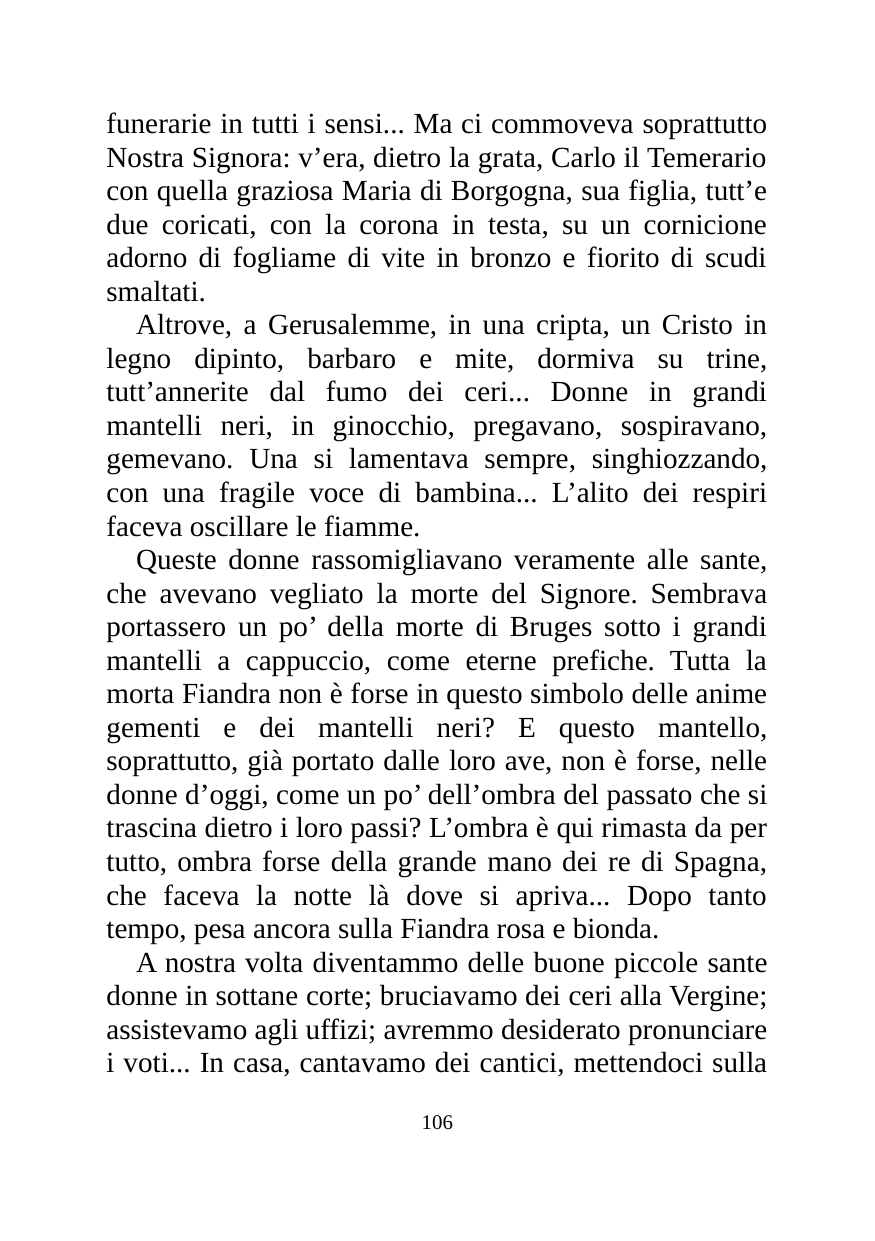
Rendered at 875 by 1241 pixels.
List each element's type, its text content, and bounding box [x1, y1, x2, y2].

text Altrove, a Gerusalemme, in una cripta, un Cristo in legno dipinto, barbaro e mite, dormiva su trine, tutt’annerite dal fumo dei ceri... Donne in grandi mantelli neri, in ginocchio, pregavano, sospiravano, gemevano. Una si lamentava sempre, singhiozzando, con una fragile voce di bambina... L’alito dei respiri faceva oscillare le fiamme. [106, 307, 768, 542]
text Queste donne rassomigliavano veramente alle sante, che avevano vegliato la morte del Signore. Sembrava portassero un po’ della morte di Bruges sotto i grandi mantelli a cappuccio, come eterne prefiche. Tutta la morta Fiandra non è forse in questo simbolo delle anime gementi e dei mantelli neri? E questo mantello, soprattutto, già portato dalle loro ave, non è forse, nelle donne d’oggi, come un po’ dell’ombra del passato che si trascina dietro i loro passi? L’ombra è qui rimasta da per tutto, ombra forse della grande mano dei re di Spagna, che faceva la notte là dove si apriva... Dopo tanto tempo, pesa ancora sulla Fiandra rosa e bionda. [106, 542, 768, 945]
text funerarie in tutti i sensi... Ma ci commoveva soprattutto Nostra Signora: v’era, dietro la grata, Carlo il Temerario con quella graziosa Maria di Borgogna, sua figlia, tutt’e due coricati, con la corona in testa, su un cornicione adorno di fogliame di vite in bronzo e fiorito di scudi smaltati. [106, 106, 768, 307]
text A nostra volta diventammo delle buone piccole sante donne in sottane corte; bruciavamo dei ceri alla Vergine; assistevamo agli uffizi; avremmo desiderato pronunciare i voti... In casa, cantavamo dei cantici, mettendoci sulla [106, 945, 768, 1079]
